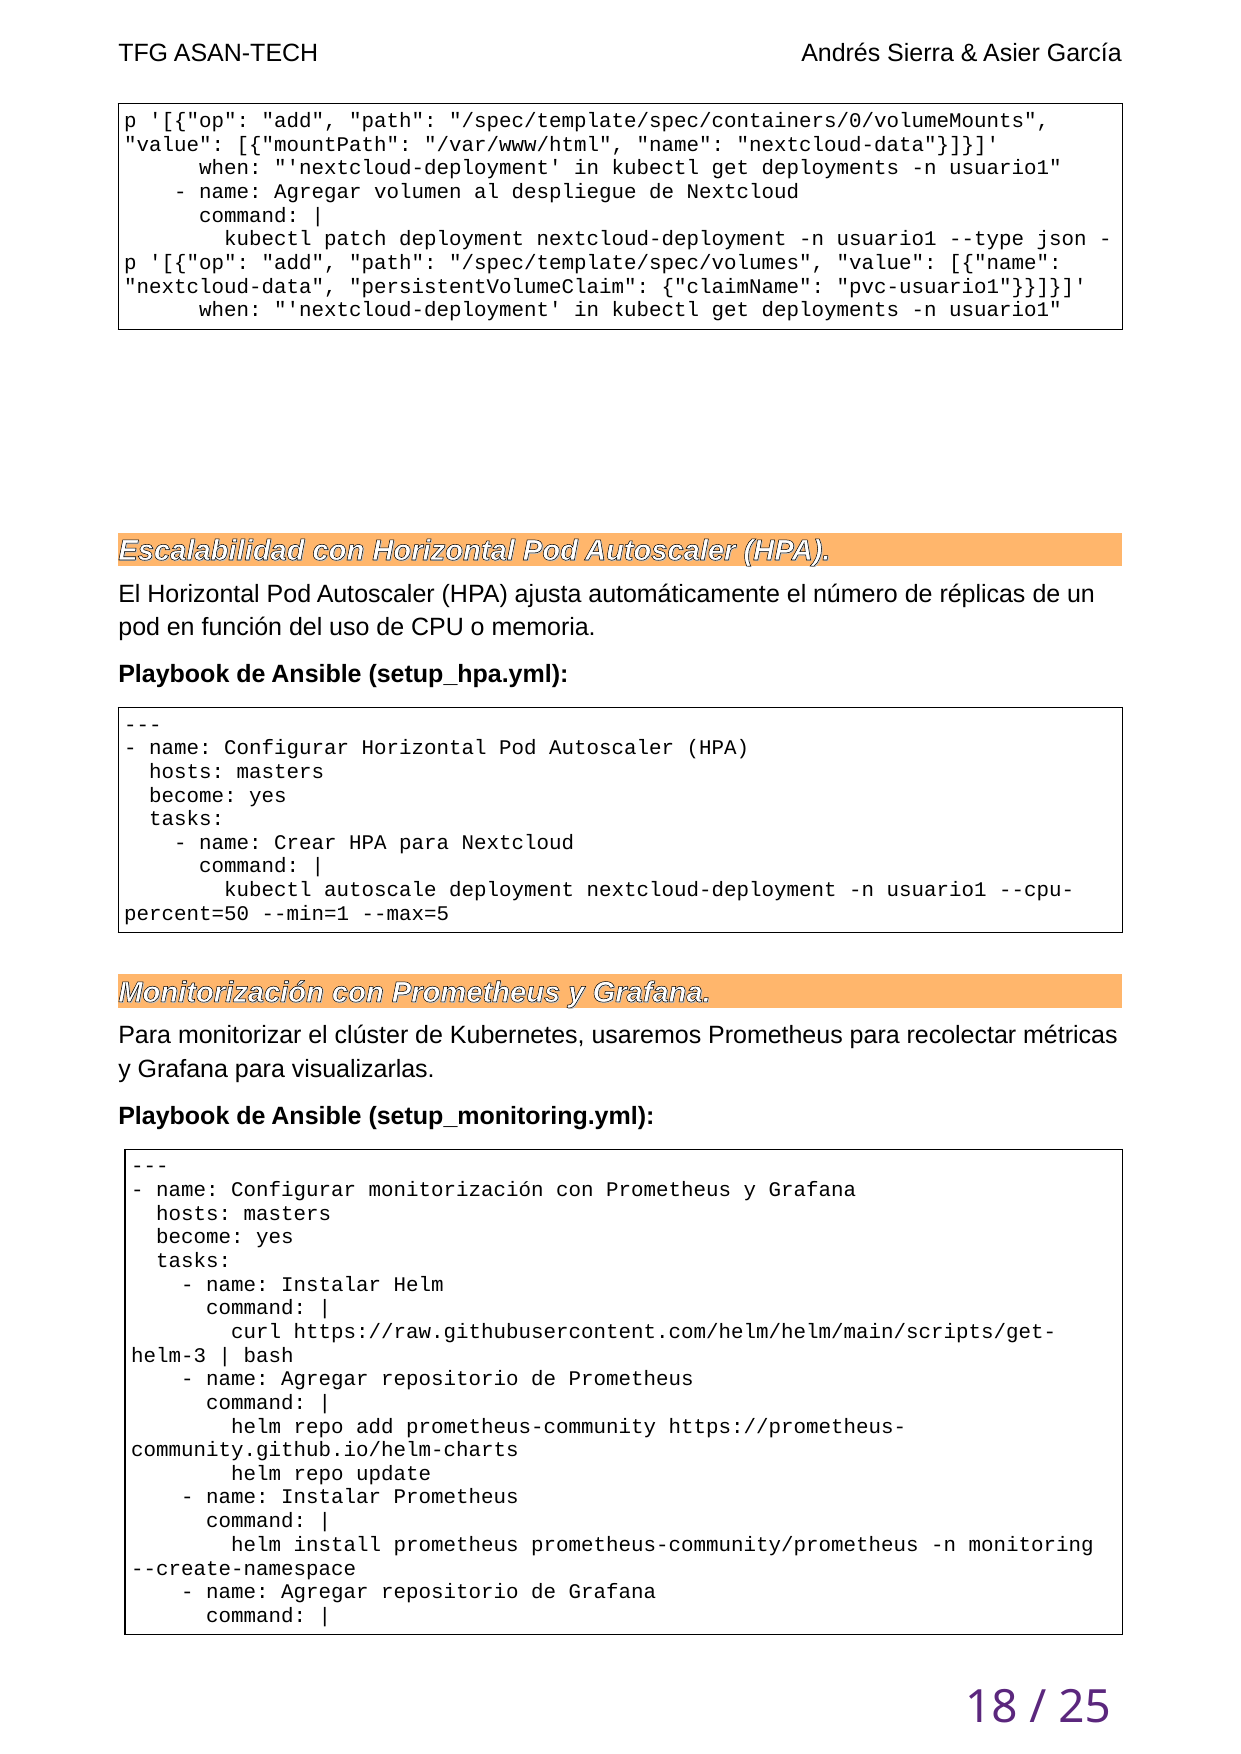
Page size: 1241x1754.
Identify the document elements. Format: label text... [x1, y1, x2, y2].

text Playbook de Ansible (setup_monitoring.yml): [118, 1101, 1122, 1130]
text Playbook de Ansible (setup_hpa.yml): [118, 659, 1122, 688]
text El Horizontal Pod Autoscaler (HPA) ajusta automáticamente el número de réplicas de un pod en función del uso de CPU o memoria. [118, 579, 1122, 640]
table_header --- - name: Configurar monitorización con Prometheus y Grafana hosts: masters become: yes tasks: - name: Instalar Helm command: | curl https://raw.githubusercontent.com/helm/helm/main/scripts/get-helm-3 | bash - name: Agregar repositorio de Prometheus command: | helm repo add prometheus-community https://prometheus-community.github.io/helm-charts helm repo update - name: Instalar Prometheus command: | helm install prometheus prometheus-community/prometheus -n monitoring --create-namespace - name: Agregar repositorio de Grafana command: | [126, 1150, 1122, 1634]
table_header -p '[{"op": "add", "path": "/spec/template/spec/containers/0/volumeMounts", "value": [{"mountPath": "/var/www/html", "name": "nextcloud-data"}]}]' when: "'nextcloud-deployment' in kubectl get deployments -n usuario1" - name: Agregar volumen al despliegue de Nextcloud command: | kubectl patch deployment nextcloud-deployment -n usuario1 --type json -p '[{"op": "add", "path": "/spec/template/spec/volumes", "value": [{"name": "nextcloud-data", "persistentVolumeClaim": {"claimName": "pvc-usuario1"}}]}]' when: "'nextcloud-deployment' in kubectl get deployments -n usuario1" [119, 104, 1122, 329]
subtitle Monitorización con Prometheus y Grafana. [118, 974, 1122, 1008]
subtitle Escalabilidad con Horizontal Pod Autoscaler (HPA). [118, 533, 1122, 566]
text Para monitorizar el clúster de Kubernetes, usaremos Prometheus para recolectar métricas y Grafana para visualizarlas. [118, 1021, 1122, 1082]
table_header --- - name: Configurar Horizontal Pod Autoscaler (HPA) hosts: masters become: yes tasks: - name: Crear HPA para Nextcloud command: | kubectl autoscale deployment nextcloud-deployment -n usuario1 --cpu-percent=50 --min=1 --max=5 [119, 708, 1122, 932]
